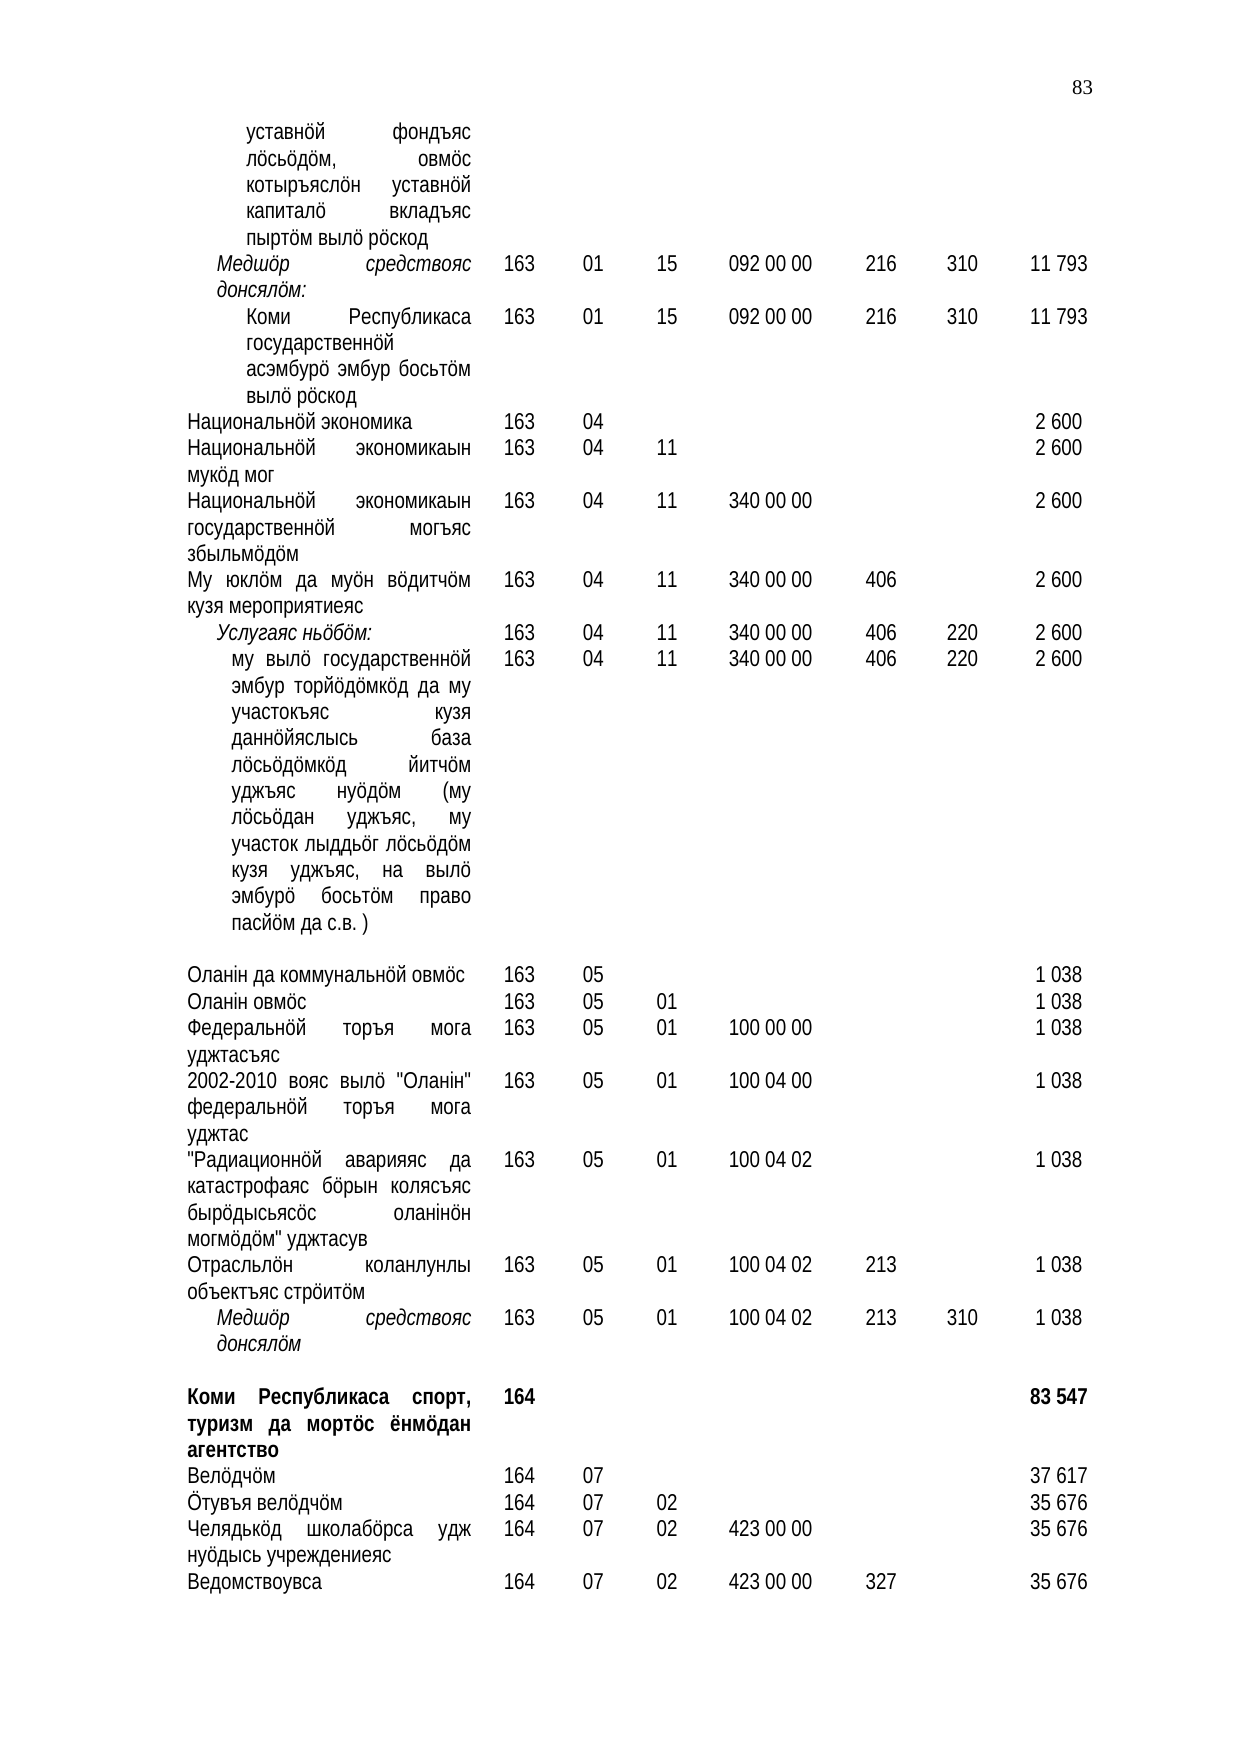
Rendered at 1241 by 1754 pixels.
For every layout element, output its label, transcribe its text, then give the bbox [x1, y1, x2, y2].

table_cell 164 [482, 1515, 556, 1568]
table_cell [704, 1357, 837, 1383]
table_cell 2002-2010 вояс вылö "Оланiн" федеральнöй торъя мога уджтас [176, 1067, 482, 1146]
table_cell 35 676 [999, 1568, 1118, 1594]
table_cell 092 00 00 [704, 303, 837, 408]
table_cell 340 00 00 [704, 566, 837, 619]
table_cell [837, 935, 925, 961]
table_cell Велöдчöм [176, 1462, 482, 1488]
table_cell 11 [630, 645, 704, 935]
table_cell [1118, 1304, 1163, 1357]
table_cell [1118, 1462, 1163, 1488]
table_cell [630, 935, 704, 961]
table_cell [925, 1014, 999, 1067]
table_cell [925, 961, 999, 988]
table_cell 01 [630, 988, 704, 1014]
table_cell 1 038 [999, 961, 1118, 988]
table_cell [1118, 1251, 1163, 1304]
table_cell 163 [482, 1067, 556, 1146]
table_cell [1118, 1357, 1163, 1383]
table_cell 1 038 [999, 1014, 1118, 1067]
table_cell 05 [556, 1251, 630, 1304]
table_cell [482, 118, 556, 250]
table_cell 15 [630, 303, 704, 408]
table_cell [482, 935, 556, 961]
table_cell [837, 1515, 925, 1568]
table_cell [925, 1251, 999, 1304]
table_cell Национальнöй экономика [176, 408, 482, 434]
table_cell [1118, 1515, 1163, 1568]
table_cell [704, 1462, 837, 1488]
table_cell 04 [556, 434, 630, 487]
table_cell 01 [630, 1304, 704, 1357]
table_cell 05 [556, 1067, 630, 1146]
table_cell [837, 408, 925, 434]
table_cell 37 617 [999, 1462, 1118, 1488]
table_cell 406 [837, 566, 925, 619]
table_cell 1 038 [999, 988, 1118, 1014]
table_cell 35 676 [999, 1489, 1118, 1515]
table_cell [630, 118, 704, 250]
table_cell 04 [556, 487, 630, 566]
table_cell [837, 961, 925, 988]
table_cell 07 [556, 1462, 630, 1488]
table_cell 2 600 [999, 566, 1118, 619]
table_cell [1118, 1489, 1163, 1515]
table_cell [556, 935, 630, 961]
table_cell [925, 1146, 999, 1251]
table_cell Ведомствоувса [176, 1568, 482, 1594]
table_cell [1118, 961, 1163, 988]
table_cell [1118, 434, 1163, 487]
table_cell 2 600 [999, 408, 1118, 434]
table_cell 11 [630, 434, 704, 487]
table_cell 01 [630, 1146, 704, 1251]
table_cell [837, 1146, 925, 1251]
table_cell 092 00 00 [704, 250, 837, 303]
table_cell [925, 1489, 999, 1515]
table_cell 327 [837, 1568, 925, 1594]
table_cell [704, 118, 837, 250]
table_cell Федеральнöй торъя мога уджтасъяс [176, 1014, 482, 1067]
table_cell [837, 1383, 925, 1462]
table_cell [704, 961, 837, 988]
table_cell [999, 935, 1118, 961]
table_cell 163 [482, 434, 556, 487]
table_cell "Радиационнöй аварияяс да катастрофаяс бöрын колясъяс бырöдысьясöс оланiнöн могмöдöм" уджтасув [176, 1146, 482, 1251]
table_cell 2 600 [999, 487, 1118, 566]
table_cell Услугаяс ньöбöм: [176, 619, 482, 645]
table_cell [1118, 1014, 1163, 1067]
table_cell 1 038 [999, 1304, 1118, 1357]
table_cell [1118, 935, 1163, 961]
table_cell 100 00 00 [704, 1014, 837, 1067]
table_cell Национальнöй экономикаын государственнöй могъяс збыльмöдöм [176, 487, 482, 566]
table_cell 100 04 00 [704, 1067, 837, 1146]
table_cell Оланiн да коммунальнöй овмöс [176, 961, 482, 988]
table_cell 02 [630, 1515, 704, 1568]
table_cell [704, 935, 837, 961]
table_cell Коми Республикаса государственнöй асэмбурö эмбур босьтöм вылö рöскод [176, 303, 482, 408]
table_cell 220 [925, 645, 999, 935]
table_cell [630, 961, 704, 988]
table_cell 07 [556, 1515, 630, 1568]
table_cell [630, 1462, 704, 1488]
table_cell 310 [925, 1304, 999, 1357]
table_cell 216 [837, 250, 925, 303]
table_cell [1118, 988, 1163, 1014]
table_cell 163 [482, 566, 556, 619]
table_cell 164 [482, 1489, 556, 1515]
table_cell 1 038 [999, 1251, 1118, 1304]
table_cell 163 [482, 408, 556, 434]
table_cell [1118, 1568, 1163, 1594]
table_cell [704, 1383, 837, 1462]
table_cell 164 [482, 1462, 556, 1488]
table_cell [925, 487, 999, 566]
table_cell 04 [556, 566, 630, 619]
table_cell 04 [556, 645, 630, 935]
table_cell 340 00 00 [704, 487, 837, 566]
table_cell Оланiн овмöс [176, 988, 482, 1014]
table_cell 01 [630, 1014, 704, 1067]
table_cell Коми Республикаса спорт, туризм да мортöс ёнмöдан агентство [176, 1383, 482, 1462]
table_cell 04 [556, 408, 630, 434]
table_cell [925, 935, 999, 961]
table_cell 100 04 02 [704, 1251, 837, 1304]
table_cell [1118, 1146, 1163, 1251]
table_cell [925, 1067, 999, 1146]
table_cell 164 [482, 1568, 556, 1594]
table_cell 163 [482, 1146, 556, 1251]
table_cell 05 [556, 1146, 630, 1251]
table_cell 100 04 02 [704, 1146, 837, 1251]
table_cell [925, 118, 999, 250]
table_cell [837, 1067, 925, 1146]
table_cell Челядькöд школабöрса удж нуöдысь учреждениеяс [176, 1515, 482, 1568]
table_cell 406 [837, 645, 925, 935]
table_cell 07 [556, 1489, 630, 1515]
table_cell [704, 988, 837, 1014]
table_cell [925, 988, 999, 1014]
table_cell [704, 434, 837, 487]
table_cell 310 [925, 250, 999, 303]
table_cell 02 [630, 1568, 704, 1594]
table_cell 83 547 [999, 1383, 1118, 1462]
table_cell [837, 118, 925, 250]
table_cell 01 [630, 1251, 704, 1304]
table_cell 2 600 [999, 434, 1118, 487]
table_cell 1 038 [999, 1146, 1118, 1251]
table_cell 07 [556, 1568, 630, 1594]
table_cell 340 00 00 [704, 619, 837, 645]
table_cell 406 [837, 619, 925, 645]
table_cell [837, 434, 925, 487]
table_cell [704, 1489, 837, 1515]
table_cell [704, 408, 837, 434]
table_cell 01 [556, 250, 630, 303]
table_cell [837, 988, 925, 1014]
table_cell [630, 1357, 704, 1383]
table_cell [1118, 619, 1163, 645]
table_cell Национальнöй экономикаын мукöд мог [176, 434, 482, 487]
table_cell 310 [925, 303, 999, 408]
table_cell 340 00 00 [704, 645, 837, 935]
table_cell [925, 1462, 999, 1488]
table_cell 213 [837, 1251, 925, 1304]
table_cell [837, 1489, 925, 1515]
table_cell [556, 1383, 630, 1462]
table_cell [176, 935, 482, 961]
table_cell 163 [482, 645, 556, 935]
table_cell 35 676 [999, 1515, 1118, 1568]
table_cell Медшöр средствояс донсялöм [176, 1304, 482, 1357]
table_cell [925, 434, 999, 487]
table_cell 2 600 [999, 619, 1118, 645]
table_cell 02 [630, 1489, 704, 1515]
table_cell 2 600 [999, 645, 1118, 935]
table_cell Медшöр средствояс донсялöм: [176, 250, 482, 303]
table_cell [999, 118, 1118, 250]
table_cell 05 [556, 961, 630, 988]
table_cell 163 [482, 619, 556, 645]
table_cell 11 [630, 487, 704, 566]
table_cell [1118, 250, 1163, 303]
table_cell 163 [482, 1304, 556, 1357]
table_cell 1 038 [999, 1067, 1118, 1146]
table_cell 11 [630, 619, 704, 645]
table_cell [1118, 1383, 1163, 1462]
table_cell [1118, 303, 1163, 408]
table_cell [925, 1357, 999, 1383]
table_cell 11 793 [999, 250, 1118, 303]
table_cell 216 [837, 303, 925, 408]
table_cell [1118, 118, 1163, 250]
table_cell 163 [482, 303, 556, 408]
table_cell Öтувъя велöдчöм [176, 1489, 482, 1515]
table_cell [1118, 408, 1163, 434]
table_cell [176, 1357, 482, 1383]
table_cell [925, 1383, 999, 1462]
table_cell [630, 1383, 704, 1462]
table_cell 05 [556, 1304, 630, 1357]
table_cell [1118, 487, 1163, 566]
table_cell 05 [556, 1014, 630, 1067]
table_cell 11 793 [999, 303, 1118, 408]
table_cell [1118, 1067, 1163, 1146]
table_cell 04 [556, 619, 630, 645]
table_cell 163 [482, 1251, 556, 1304]
table_cell 220 [925, 619, 999, 645]
table_cell 423 00 00 [704, 1515, 837, 1568]
table_cell 163 [482, 487, 556, 566]
table_cell Му юклöм да муöн вöдитчöм кузя мероприятиеяс [176, 566, 482, 619]
table_cell [1118, 566, 1163, 619]
table_cell [482, 1357, 556, 1383]
table_cell [925, 408, 999, 434]
table_cell 01 [556, 303, 630, 408]
table_cell [837, 1462, 925, 1488]
table_cell 423 00 00 [704, 1568, 837, 1594]
table_cell 213 [837, 1304, 925, 1357]
table_cell Отрасльлöн коланлунлы объектъяс стрöитöм [176, 1251, 482, 1304]
table_cell 15 [630, 250, 704, 303]
table_cell [837, 1357, 925, 1383]
table_cell [925, 566, 999, 619]
table_cell 163 [482, 988, 556, 1014]
table_cell 163 [482, 250, 556, 303]
table_cell [837, 1014, 925, 1067]
table_cell 05 [556, 988, 630, 1014]
table_cell [925, 1568, 999, 1594]
table_cell [1118, 645, 1163, 935]
table_cell 164 [482, 1383, 556, 1462]
table_cell 163 [482, 1014, 556, 1067]
table_cell [630, 408, 704, 434]
table_cell [837, 487, 925, 566]
table_cell му вылö государственнöй эмбур торйöдöмкöд да му участокъяс кузя даннöйяслысь база лöсьöдöмкöд йитчöм уджъяс нуöдöм (му лöсьöдан уджъяс, му участок лыддьöг лöсьöдöм кузя уджъяс, на вылö эмбурö босьтöм право пасйöм да с.в. ) [176, 645, 482, 935]
table_cell уставнöй фондъяс лöсьöдöм, овмöс котыръяслöн уставнöй капиталö вкладъяс пыртöм вылö рöскод [176, 118, 482, 250]
table_cell 01 [630, 1067, 704, 1146]
table_cell 163 [482, 961, 556, 988]
table_cell 11 [630, 566, 704, 619]
table_cell [999, 1357, 1118, 1383]
table_cell [556, 118, 630, 250]
table_cell [925, 1515, 999, 1568]
table_cell 100 04 02 [704, 1304, 837, 1357]
table_cell [556, 1357, 630, 1383]
